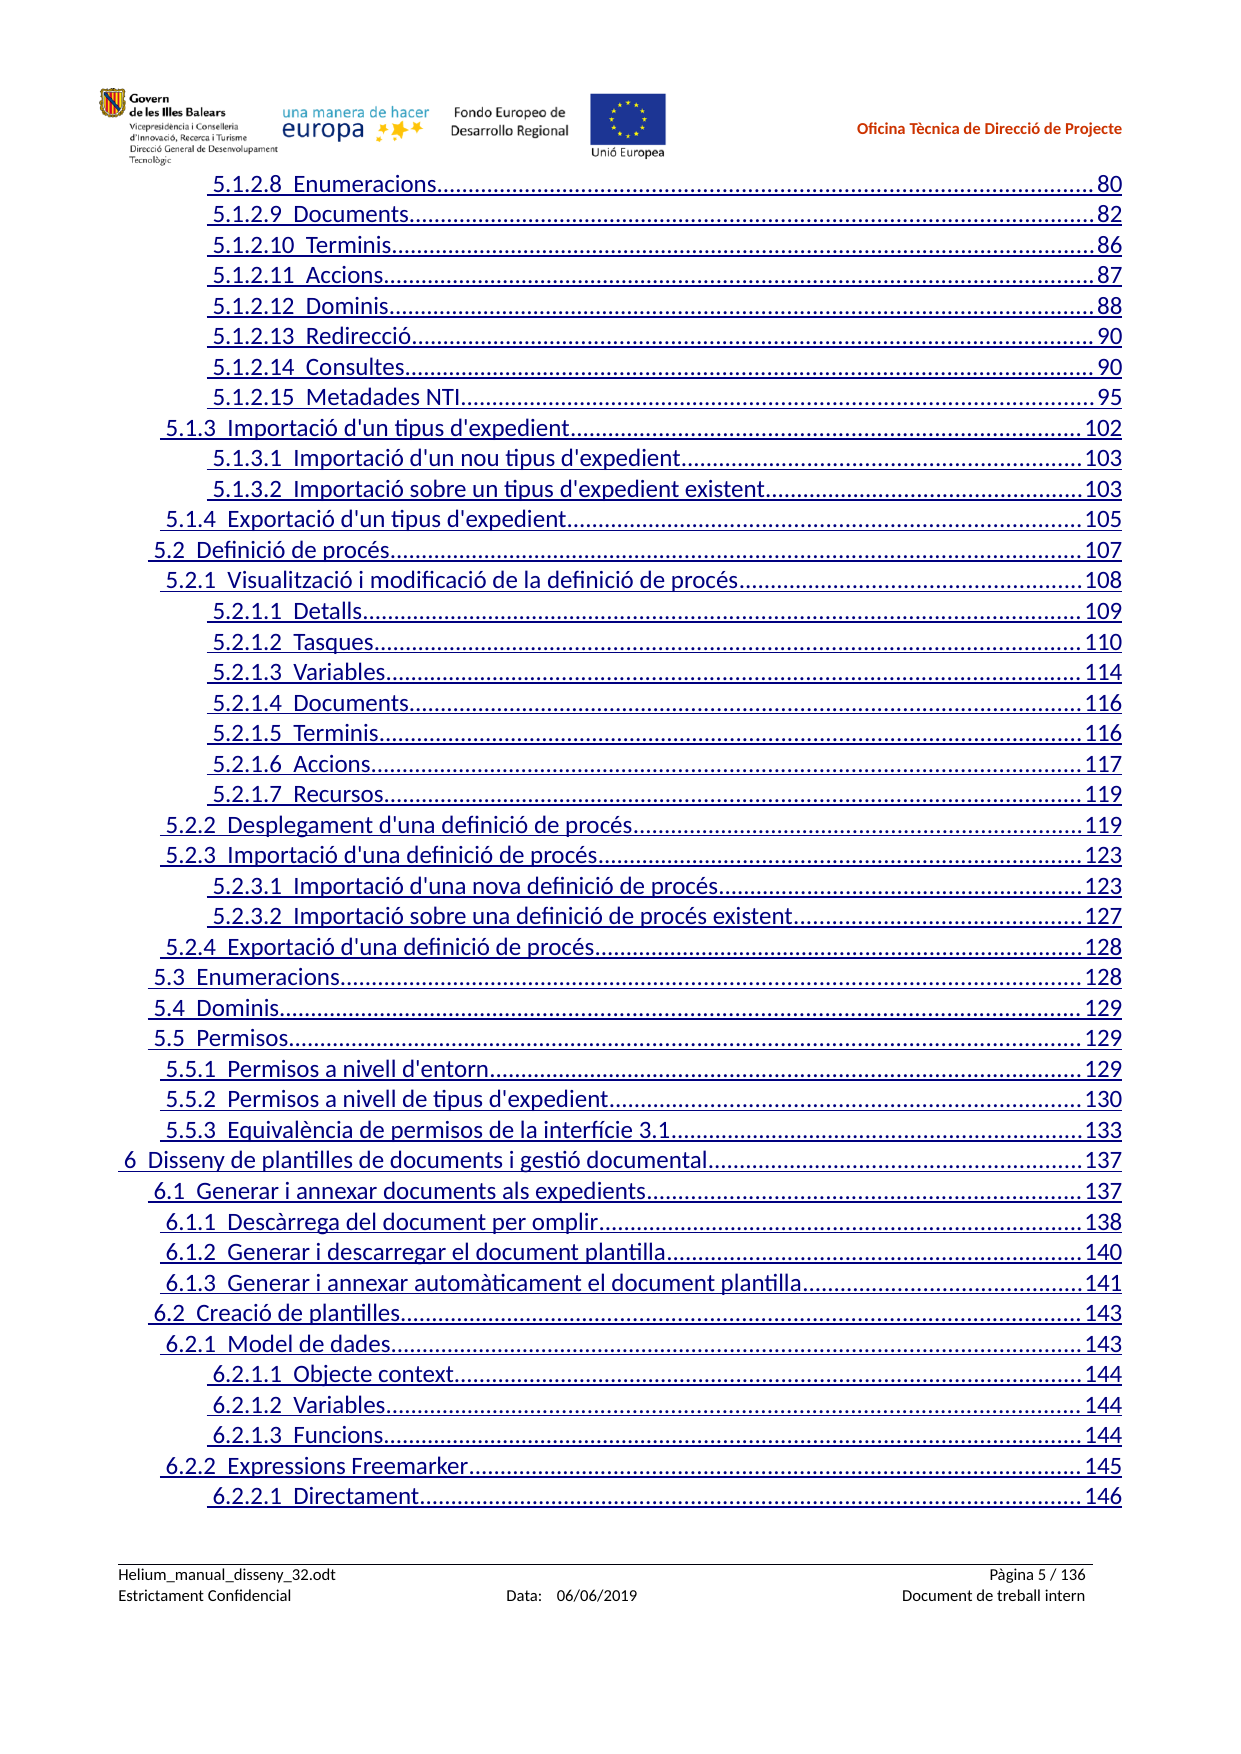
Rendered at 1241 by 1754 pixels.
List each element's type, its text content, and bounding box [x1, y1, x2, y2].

text 6.2.2 Expressions Freemarker 145 [160, 1450, 1122, 1476]
text 5.2.3.2 Importació sobre una definició de procés existent 127 [207, 900, 1122, 926]
text 6 Disseny de plantilles de documents i gestió documental 137 [118, 1144, 1122, 1171]
text 5.1.2.15 Metadades NTI 95 [207, 382, 1122, 408]
text 5.2.3 Importació d'una definició de procés 123 [160, 839, 1122, 865]
text 5.5.1 Permisos a nivell d'entorn 129 [160, 1053, 1122, 1079]
text 5.1.2.12 Dominis 88 [207, 290, 1122, 316]
text 5.1.2.11 Accions 87 [207, 259, 1122, 285]
text 5.5.2 Permisos a nivell de tipus d'expedient 130 [160, 1083, 1122, 1110]
text 5.1.2.13 Redirecció 90 [207, 321, 1122, 346]
text 5.2.1.3 Variables 114 [207, 656, 1122, 682]
text 5.2.4 Exportació d'una definició de procés 128 [160, 931, 1122, 957]
text 6.1.2 Generar i descarregar el document plantilla 140 [160, 1236, 1122, 1262]
text 5.1.3.1 Importació d'un nou tipus d'expedient 103 [207, 443, 1122, 469]
text 5.1.2.8 Enumeracions 80 [207, 168, 1122, 194]
text 5.5.3 Equivalència de permisos de la interfície 3.1 133 [160, 1114, 1122, 1140]
text 5.1.3.2 Importació sobre un tipus d'expedient existent 103 [207, 473, 1122, 499]
text 5.5 Permisos 129 [148, 1022, 1122, 1049]
picture [99, 87, 668, 166]
text 6.2.1.3 Funcions 144 [207, 1419, 1122, 1445]
text 5.2.3.1 Importació d'una nova definició de procés 123 [207, 870, 1122, 896]
text 6.2.1.2 Variables 144 [207, 1389, 1122, 1415]
text 5.1.3 Importació d'un tipus d'expedient 102 [160, 412, 1122, 438]
text 5.1.2.10 Terminis 86 [207, 229, 1122, 255]
text 6.1.1 Descàrrega del document per omplir 138 [160, 1206, 1122, 1232]
text 6.2.2.1 Directament 146 [207, 1480, 1122, 1506]
text 6.1.3 Generar i annexar automàticament el document plantilla 141 [160, 1267, 1122, 1293]
text 5.1.2.14 Consultes 90 [207, 351, 1122, 377]
text 5.2.1.1 Detalls 109 [207, 595, 1122, 621]
text 5.2.1.2 Tasques 110 [207, 626, 1122, 652]
text 5.2.1.7 Recursos 119 [207, 778, 1122, 804]
text 6.1 Generar i annexar documents als expedients 137 [148, 1175, 1122, 1201]
text 5.2.1.6 Accions 117 [207, 748, 1122, 774]
text 5.1.4 Exportació d'un tipus d'expedient 105 [160, 504, 1122, 530]
text 5.3 Enumeracions 128 [148, 961, 1122, 988]
text 6.2 Creació de plantilles 143 [148, 1297, 1122, 1323]
text 5.2.1 Visualització i modificació de la definició de procés 108 [160, 565, 1122, 591]
text 5.1.2.9 Documents 82 [207, 198, 1122, 224]
text 5.4 Dominis 129 [148, 992, 1122, 1018]
text 6.2.1 Model de dades 143 [160, 1328, 1122, 1354]
text 6.2.1.1 Objecte context 144 [207, 1358, 1122, 1384]
text 5.2.2 Desplegament d'una definició de procés 119 [160, 809, 1122, 835]
text 5.2 Definició de procés 107 [148, 534, 1122, 560]
text 5.2.1.5 Terminis 116 [207, 717, 1122, 743]
text 5.2.1.4 Documents 116 [207, 687, 1122, 713]
